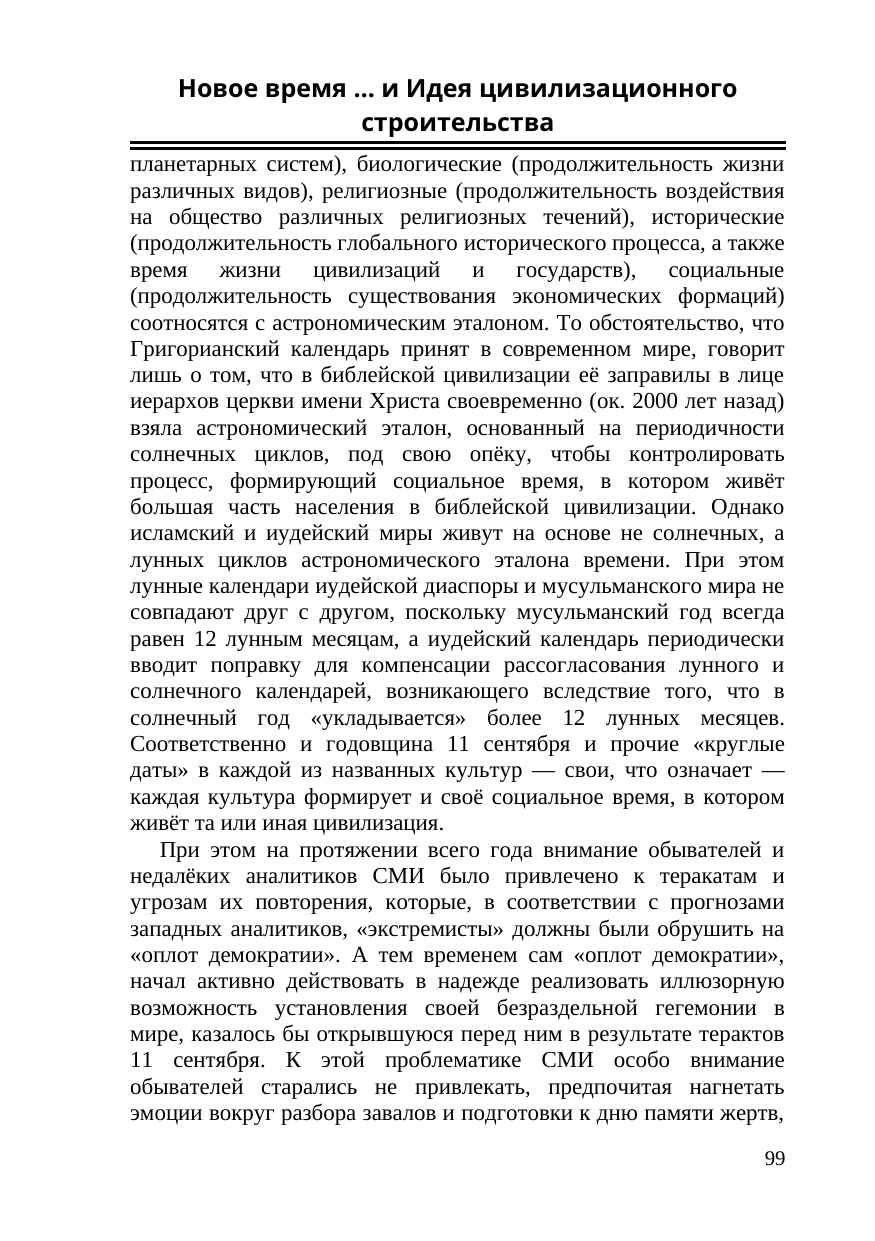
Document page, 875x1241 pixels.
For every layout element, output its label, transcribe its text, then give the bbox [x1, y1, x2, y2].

text При этом на протяжении всего года внимание обывателей и недалёких аналитиков СМИ было привлечено к теракатам и угрозам их повторения, которые, в соответствии с прогнозами западных аналитиков, «экстремисты» должны были обрушить на «оплот демократии». А тем временем сам «оплот демократии», начал активно действовать в надежде реализовать иллюзорную возможность установления своей безраздельной гегемонии в мире, казалось бы открывшуюся перед ним в результате терактов 11 сентября. К этой проблематике СМИ особо внимание обывателей старались не привлекать, предпочитая нагнетать эмоции вокруг разбора завалов и подготовки к дню памяти жертв, [130, 836, 786, 1126]
text планетарных систем), биологические (продолжительность жизни различных видов), религиозные (продолжительность воздействия на общество различных религиозных течений), исторические (продолжительность глобального исторического процесса, а также время жизни цивилизаций и государств), социальные (продолжительность существования экономических формаций) соотносятся с астрономическим эталоном. То обстоятельство, что Григорианский календарь принят в современном мире, говорит лишь о том, что в библейской цивилизации её заправилы в лице иерархов церкви имени Христа своевременно (ок. 2000 лет назад) взяла астрономический эталон, основанный на периодичности солнечных циклов, под свою опёку, чтобы контролировать процесс, формирующий социальное время, в котором живёт большая часть населения в библейской цивилизации. Однако исламский и иудейский миры живут на основе не солнечных, а лунных циклов астрономического эталона времени. При этом лунные календари иудейской диаспоры и мусульманского мира не совпадают друг с другом, поскольку мусульманский год всегда равен 12 лунным месяцам, а иудейский календарь периодически вводит поправку для компенсации рассогласования лунного и солнечного календарей, возникающего вследствие того, что в солнечный год «укладывается» более 12 лунных месяцев. Соответственно и годовщина 11 сентября и прочие «круглые даты» в каждой из названных культур — свои, что означает — каждая культура формирует и своё социальное время, в котором живёт та или иная цивилизация. [130, 150, 786, 836]
